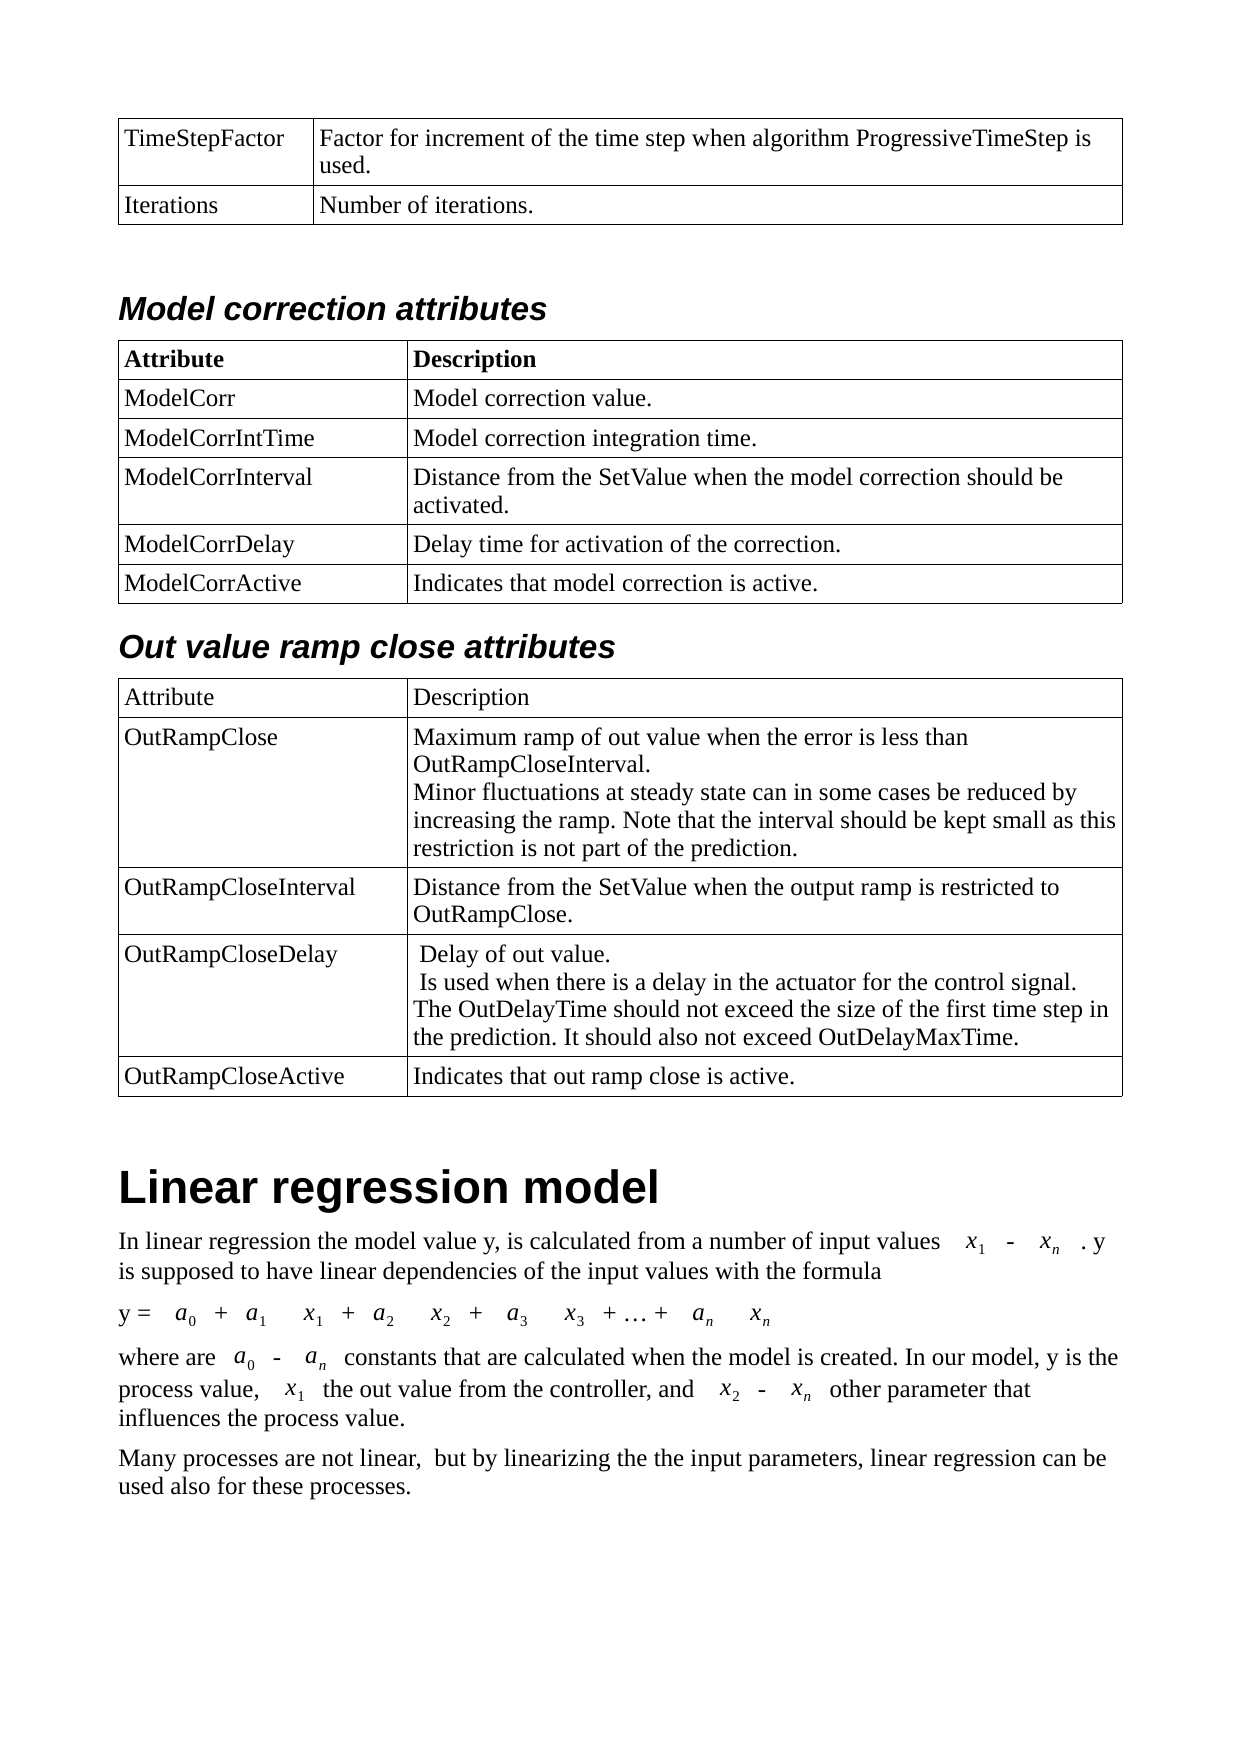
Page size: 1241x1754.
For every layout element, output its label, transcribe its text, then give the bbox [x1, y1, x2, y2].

table_cell Distance from the SetValue when the model correction should be activated. [408, 458, 1122, 524]
subtitle Linear regression model [118, 1161, 1122, 1213]
table_cell OutRampCloseInterval [119, 868, 407, 934]
table_header Description [408, 679, 1122, 717]
table_cell Model correction value. [408, 380, 1122, 418]
table_cell Indicates that out ramp close is active. [408, 1057, 1122, 1096]
table_cell Distance from the SetValue when the output ramp is restricted to OutRampClose. [408, 868, 1122, 934]
table_cell ModelCorr [119, 380, 407, 418]
table_cell Maximum ramp of out value when the error is less than OutRampCloseInterval. Minor fluctuations at steady state can in some cases be reduced by increasing the ramp. Note that the interval should be kept small as this restriction is not part of the prediction. [408, 718, 1122, 867]
subtitle Out value ramp close attributes [118, 628, 1122, 665]
table_cell Model correction integration time. [408, 419, 1122, 457]
table_header Attribute [119, 341, 407, 379]
table_cell Indicates that model correction is active. [408, 565, 1122, 603]
table_header Attribute [119, 679, 407, 717]
table_cell Number of iterations. [314, 186, 1122, 224]
table_cell Delay of out value. Is used when there is a delay in the actuator for the control signal. The OutDelayTime should not exceed the size of the first time step in the prediction. It should also not exceed OutDelayMaxTime. [408, 935, 1122, 1056]
table_cell ModelCorrIntTime [119, 419, 407, 457]
table_cell OutRampClose [119, 718, 407, 867]
text Many processes are not linear, but by linearizing the the input parameters, linear regression can be used also for these processes. [118, 1444, 1122, 1500]
table_header Description [408, 341, 1122, 379]
text y = +++ + … + [118, 1297, 1122, 1329]
table_cell TimeStepFactor [119, 119, 313, 185]
subtitle Model correction attributes [118, 290, 1122, 327]
table_cell Factor for increment of the time step when algorithm ProgressiveTimeStep is used. [314, 119, 1122, 185]
table_cell OutRampCloseActive [119, 1057, 407, 1096]
text where are- constants that are calculated when the model is created. In our model, y is the process value, the out value from the controller, and - other parameter that influences the process value. [118, 1341, 1122, 1432]
table_cell OutRampCloseDelay [119, 935, 407, 1056]
table_cell ModelCorrActive [119, 565, 407, 603]
table_cell Delay time for activation of the correction. [408, 525, 1122, 563]
table_cell ModelCorrDelay [119, 525, 407, 563]
text In linear regression the model value y, is calculated from a number of input values - . y is supposed to have linear dependencies of the input values with the formula [118, 1226, 1122, 1285]
table_cell ModelCorrInterval [119, 458, 407, 524]
table_cell Iterations [119, 186, 313, 224]
